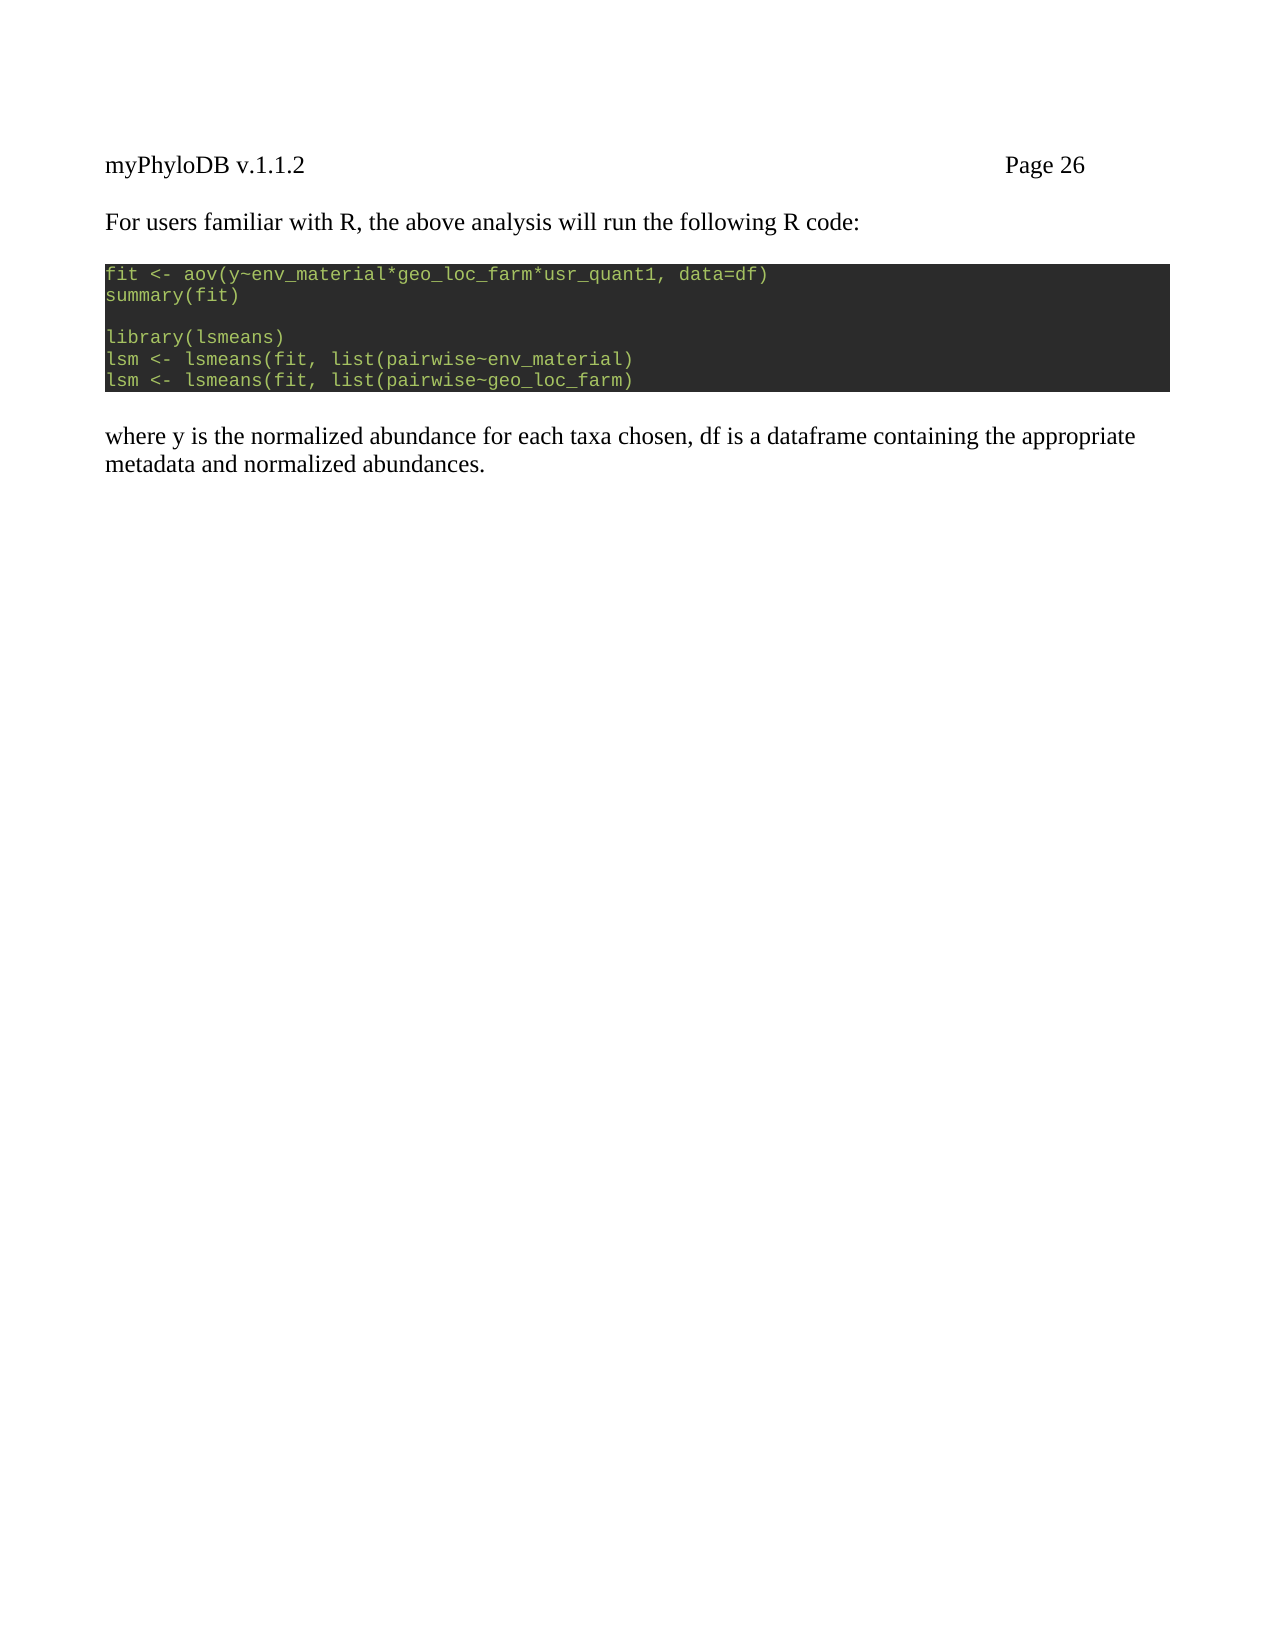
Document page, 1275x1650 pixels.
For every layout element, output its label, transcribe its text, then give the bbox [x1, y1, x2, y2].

text where y is the normalized abundance for each taxa chosen, df is a dataframe containing the appropriate metadata and normalized abundances. [105, 421, 1170, 478]
text lsm <- lsmeans(fit, list(pairwise~env_material) [105, 349, 1170, 371]
text lsm <- lsmeans(fit, list(pairwise~geo_loc_farm) [105, 371, 1170, 392]
text For users familiar with R, the above analysis will run the following R code: [105, 207, 1170, 236]
text library(lsmeans) [105, 328, 1170, 349]
text fit <- aov(y~env_material*geo_loc_farm*usr_quant1, data=df) [105, 264, 1170, 286]
text summary(fit) [105, 286, 1170, 307]
